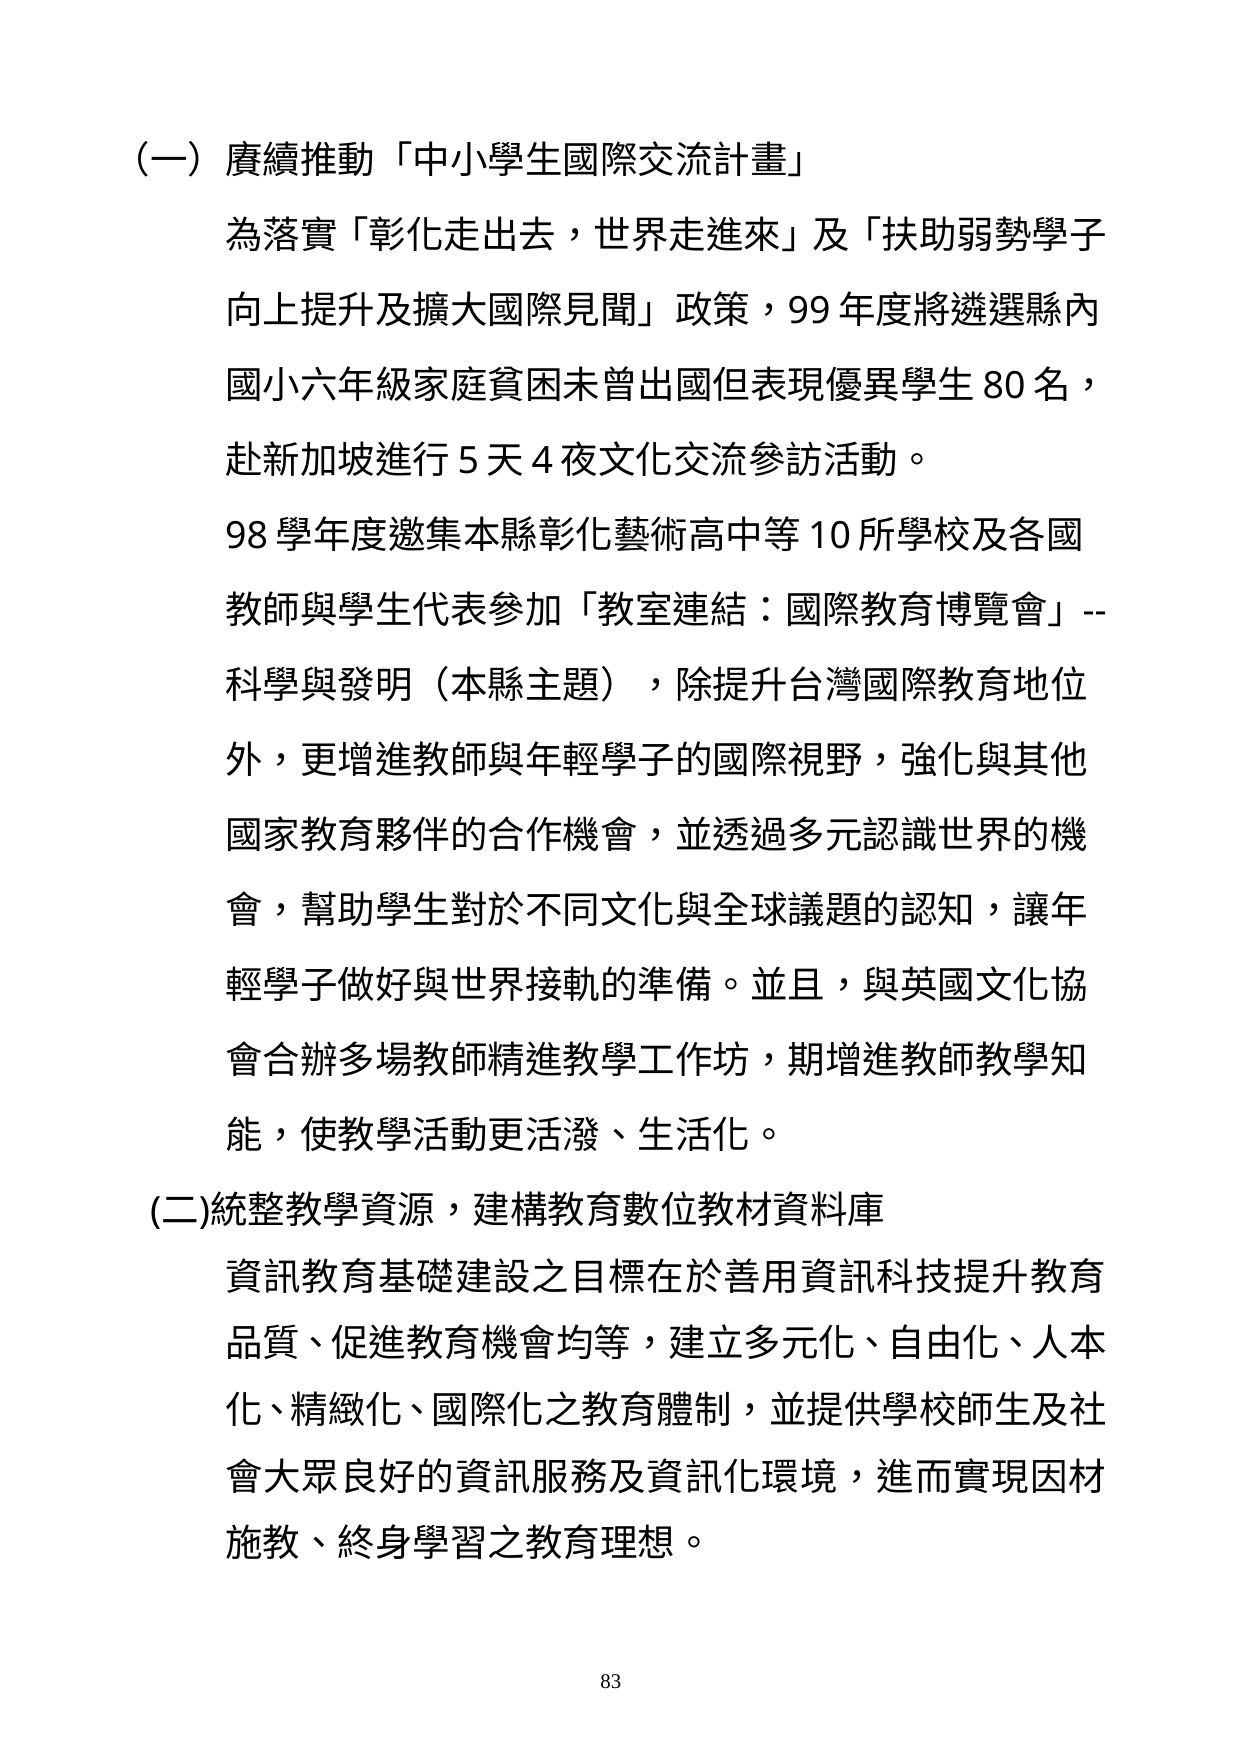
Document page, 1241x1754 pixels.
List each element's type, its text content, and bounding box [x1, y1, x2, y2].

text 為落實「彰化走出去，世界走進來」及「扶助弱勢學子向上提升及擴大國際見聞」政策，99年度將遴選縣內國小六年級家庭貧困未曾出國但表現優異學生80名，赴新加坡進行5天4夜文化交流參訪活動。 [225, 195, 1106, 495]
text （一）賡續推動「中小學生國際交流計畫」 [112, 120, 1106, 195]
text (二)統整教學資源，建構教育數位教材資料庫 [112, 1170, 1106, 1237]
text 資訊教育基礎建設之目標在於善用資訊科技提升教育品質、促進教育機會均等，建立多元化、自由化、人本化、精緻化、國際化之教育體制，並提供學校師生及社會大眾良好的資訊服務及資訊化環境，進而實現因材施教、終身學習之教育理想。 [225, 1237, 1106, 1570]
text 98學年度邀集本縣彰化藝術高中等10所學校及各國教師與學生代表參加「教室連結：國際教育博覽會」--科學與發明（本縣主題），除提升台灣國際教育地位外，更增進教師與年輕學子的國際視野，強化與其他國家教育夥伴的合作機會，並透過多元認識世界的機會，幫助學生對於不同文化與全球議題的認知，讓年輕學子做好與世界接軌的準備。並且，與英國文化協會合辦多場教師精進教學工作坊，期增進教師教學知能，使教學活動更活潑、生活化。 [225, 495, 1106, 1170]
